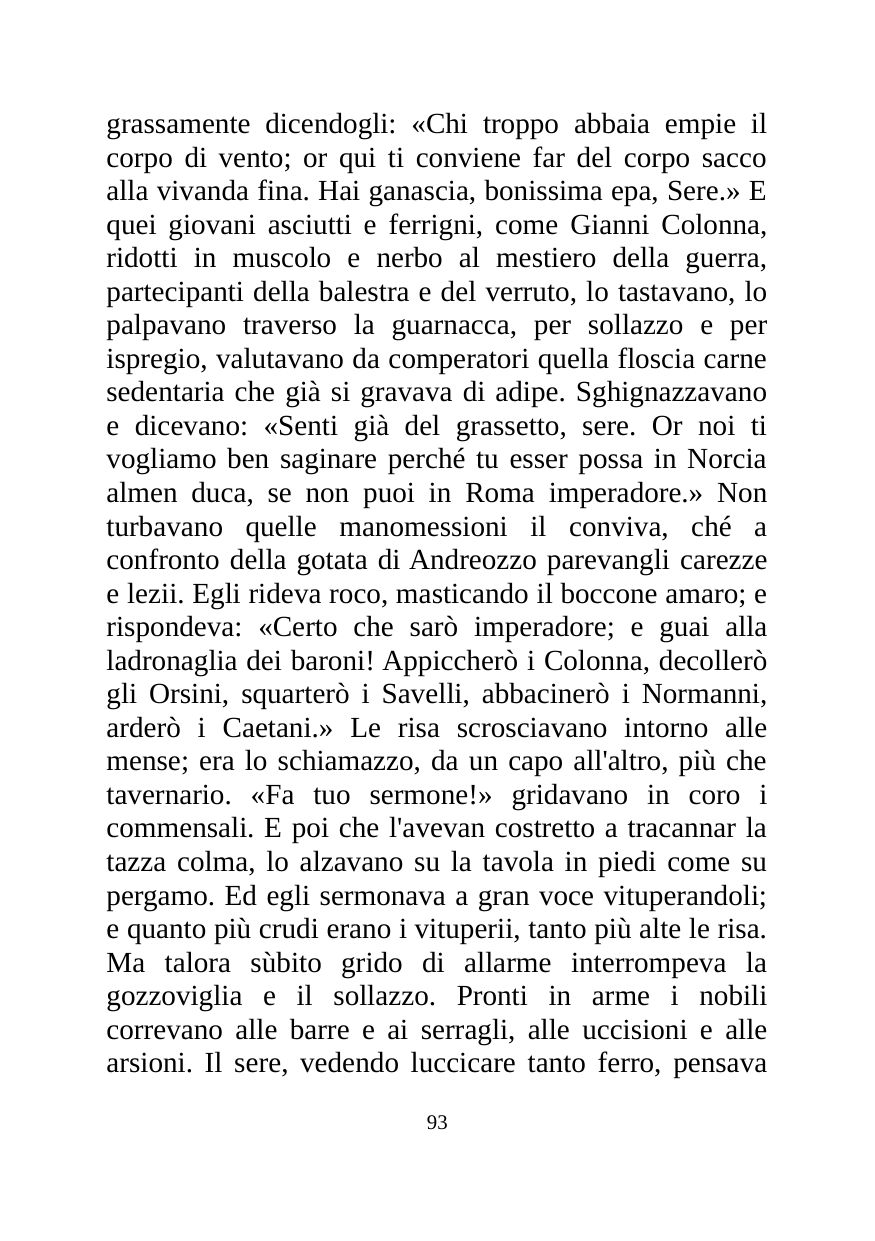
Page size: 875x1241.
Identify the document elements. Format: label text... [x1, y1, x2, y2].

text grassamente dicendogli: «Chi troppo abbaia empie il corpo di vento; or qui ti conviene far del corpo sacco alla vivanda fina. Hai ganascia, bonissima epa, Sere.» E quei giovani asciutti e ferrigni, come Gianni Colonna, ridotti in muscolo e nerbo al mestiero della guerra, partecipanti della balestra e del verruto, lo tastavano, lo palpavano traverso la guarnacca, per sollazzo e per ispregio, valutavano da comperatori quella floscia carne sedentaria che già si gravava di adipe. Sghignazzavano e dicevano: «Senti già del grassetto, sere. Or noi ti vogliamo ben saginare perché tu esser possa in Norcia almen duca, se non puoi in Roma imperadore.» Non turbavano quelle manomessioni il conviva, ché a confronto della gotata di Andreozzo parevangli carezze e lezii. Egli rideva roco, masticando il boccone amaro; e rispondeva: «Certo che sarò imperadore; e guai alla ladronaglia dei baroni! Appiccherò i Colonna, decollerò gli Orsini, squarterò i Savelli, abbacinerò i Normanni, arderò i Caetani.» Le risa scrosciavano intorno alle mense; era lo schiamazzo, da un capo all'altro, più che tavernario. «Fa tuo sermone!» gridavano in coro i commensali. E poi che l'avevan costretto a tracannar la tazza colma, lo alzavano su la tavola in piedi come su pergamo. Ed egli sermonava a gran voce vituperandoli; e quanto più crudi erano i vituperii, tanto più alte le risa. Ma talora sùbito grido di allarme interrompeva la gozzoviglia e il sollazzo. Pronti in arme i nobili correvano alle barre e ai serragli, alle uccisioni e alle arsioni. Il sere, vedendo luccicare tanto ferro, pensava [106, 106, 768, 1079]
